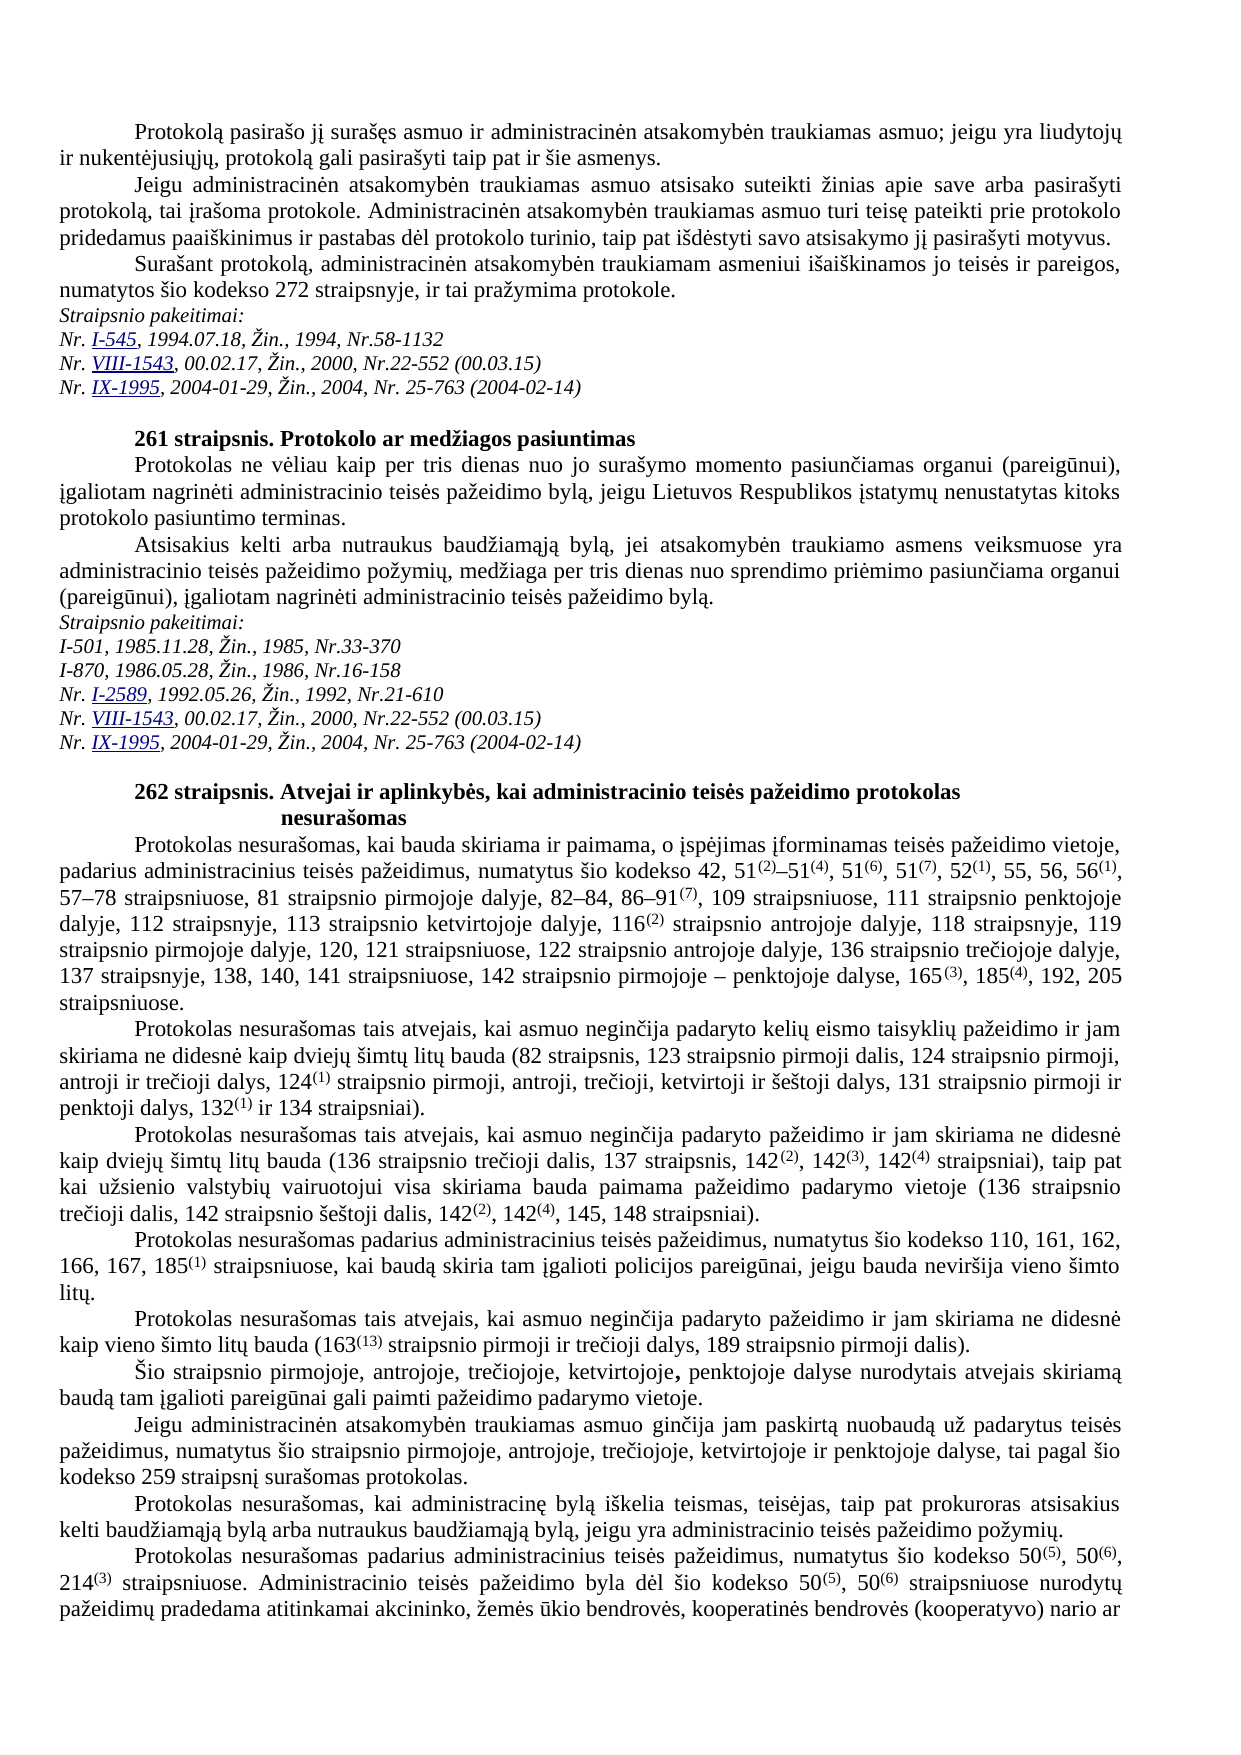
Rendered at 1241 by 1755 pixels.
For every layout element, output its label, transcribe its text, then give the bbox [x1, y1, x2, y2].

text Atsisakius kelti arba nutraukus baudžiamąją bylą, jei atsakomybėn traukiamo asmens veiksmuose yra administracinio teisės pažeidimo požymių, medžiaga per tris dienas nuo sprendimo priėmimo pasiunčiama organui (pareigūnui), įgaliotam nagrinėti administracinio teisės pažeidimo bylą. [59, 531, 1122, 610]
text Protokolą pasirašo jį surašęs asmuo ir administracinėn atsakomybėn traukiamas asmuo; jeigu yra liudytojų ir nukentėjusiųjų, protokolą gali pasirašyti taip pat ir šie asmenys. [59, 118, 1122, 171]
text Protokolas nesurašomas, kai bauda skiriama ir paimama, o įspėjimas įforminamas teisės pažeidimo vietoje, padarius administracinius teisės pažeidimus, numatytus šio kodekso 42, 51(2)–51(4), 51(6), 51(7), 52(1), 55, 56, 56(1), 57–78 straipsniuose, 81 straipsnio pirmojoje dalyje, 82–84, 86–91(7), 109 straipsniuose, 111 straipsnio penktojoje dalyje, 112 straipsnyje, 113 straipsnio ketvirtojoje dalyje, 116(2) straipsnio antrojoje dalyje, 118 straipsnyje, 119 straipsnio pirmojoje dalyje, 120, 121 straipsniuose, 122 straipsnio antrojoje dalyje, 136 straipsnio trečiojoje dalyje, 137 straipsnyje, 138, 140, 141 straipsniuose, 142 straipsnio pirmojoje – penktojoje dalyse, 165(3), 185(4), 192, 205 straipsniuose. [59, 831, 1122, 1015]
text Protokolas nesurašomas tais atvejais, kai asmuo neginčija padaryto pažeidimo ir jam skiriama ne didesnė kaip dviejų šimtų litų bauda (136 straipsnio trečioji dalis, 137 straipsnis, 142(2), 142(3), 142(4) straipsniai), taip pat kai užsienio valstybių vairuotojui visa skiriama bauda paimama pažeidimo padarymo vietoje (136 straipsnio trečioji dalis, 142 straipsnio šeštoji dalis, 142(2), 142(4), 145, 148 straipsniai). [59, 1121, 1122, 1226]
text Straipsnio pakeitimai: [59, 303, 1122, 327]
text Nr. IX-1995, 2004-01-29, Žin., 2004, Nr. 25-763 (2004-02-14) [59, 375, 1122, 399]
text Nr. I-545, 1994.07.18, Žin., 1994, Nr.58-1132 [59, 327, 1122, 351]
text Straipsnio pakeitimai: [59, 610, 1122, 634]
text 262 straipsnis. Atvejai ir aplinkybės, kai administracinio teisės pažeidimo protokolas [134, 778, 1122, 804]
text Jeigu administracinėn atsakomybėn traukiamas asmuo ginčija jam paskirtą nuobaudą už padarytus teisės pažeidimus, numatytus šio straipsnio pirmojoje, antrojoje, trečiojoje, ketvirtojoje ir penktojoje dalyse, tai pagal šio kodekso 259 straipsnį surašomas protokolas. [59, 1411, 1122, 1490]
text Protokolas nesurašomas padarius administracinius teisės pažeidimus, numatytus šio kodekso 50(5), 50(6), 214(3) straipsniuose. Administracinio teisės pažeidimo byla dėl šio kodekso 50(5), 50(6) straipsniuose nurodytų pažeidimų pradedama atitinkamai akcininko, žemės ūkio bendrovės, kooperatinės bendrovės (kooperatyvo) nario ar [59, 1542, 1122, 1621]
text Nr. IX-1995, 2004-01-29, Žin., 2004, Nr. 25-763 (2004-02-14) [59, 730, 1122, 754]
text I-870, 1986.05.28, Žin., 1986, Nr.16-158 [59, 658, 1122, 682]
text Nr. VIII-1543, 00.02.17, Žin., 2000, Nr.22-552 (00.03.15) [59, 351, 1122, 375]
text Protokolas nesurašomas, kai administracinę bylą iškelia teismas, teisėjas, taip pat prokuroras atsisakius kelti baudžiamąją bylą arba nutraukus baudžiamąją bylą, jeigu yra administracinio teisės pažeidimo požymių. [59, 1490, 1122, 1542]
text Protokolas ne vėliau kaip per tris dienas nuo jo surašymo momento pasiunčiamas organui (pareigūnui), įgaliotam nagrinėti administracinio teisės pažeidimo bylą, jeigu Lietuvos Respublikos įstatymų nenustatytas kitoks protokolo pasiuntimo terminas. [59, 452, 1122, 531]
text Protokolas nesurašomas padarius administracinius teisės pažeidimus, numatytus šio kodekso 110, 161, 162, 166, 167, 185(1) straipsniuose, kai baudą skiria tam įgalioti policijos pareigūnai, jeigu bauda neviršija vieno šimto litų. [59, 1226, 1122, 1305]
text Protokolas nesurašomas tais atvejais, kai asmuo neginčija padaryto pažeidimo ir jam skiriama ne didesnė kaip vieno šimto litų bauda (163(13) straipsnio pirmoji ir trečioji dalys, 189 straipsnio pirmoji dalis). [59, 1305, 1122, 1358]
text Jeigu administracinėn atsakomybėn traukiamas asmuo atsisako suteikti žinias apie save arba pasirašyti protokolą, tai įrašoma protokole. Administracinėn atsakomybėn traukiamas asmuo turi teisę pateikti prie protokolo pridedamus paaiškinimus ir pastabas dėl protokolo turinio, taip pat išdėstyti savo atsisakymo jį pasirašyti motyvus. [59, 171, 1122, 250]
text Šio straipsnio pirmojoje, antrojoje, trečiojoje, ketvirtojoje, penktojoje dalyse nurodytais atvejais skiriamą baudą tam įgalioti pareigūnai gali paimti pažeidimo padarymo vietoje. [59, 1358, 1122, 1411]
text nesurašomas [281, 804, 1122, 831]
text Protokolas nesurašomas tais atvejais, kai asmuo neginčija padaryto kelių eismo taisyklių pažeidimo ir jam skiriama ne didesnė kaip dviejų šimtų litų bauda (82 straipsnis, 123 straipsnio pirmoji dalis, 124 straipsnio pirmoji, antroji ir trečioji dalys, 124(1) straipsnio pirmoji, antroji, trečioji, ketvirtoji ir šeštoji dalys, 131 straipsnio pirmoji ir penktoji dalys, 132(1) ir 134 straipsniai). [59, 1015, 1122, 1121]
text I-501, 1985.11.28, Žin., 1985, Nr.33-370 [59, 634, 1122, 658]
text Nr. I-2589, 1992.05.26, Žin., 1992, Nr.21-610 [59, 682, 1122, 706]
text Nr. VIII-1543, 00.02.17, Žin., 2000, Nr.22-552 (00.03.15) [59, 706, 1122, 730]
text Surašant protokolą, administracinėn atsakomybėn traukiamam asmeniui išaiškinamos jo teisės ir pareigos, numatytos šio kodekso 272 straipsnyje, ir tai pražymima protokole. [59, 250, 1122, 303]
text 261 straipsnis. Protokolo ar medžiagos pasiuntimas [59, 425, 1122, 452]
